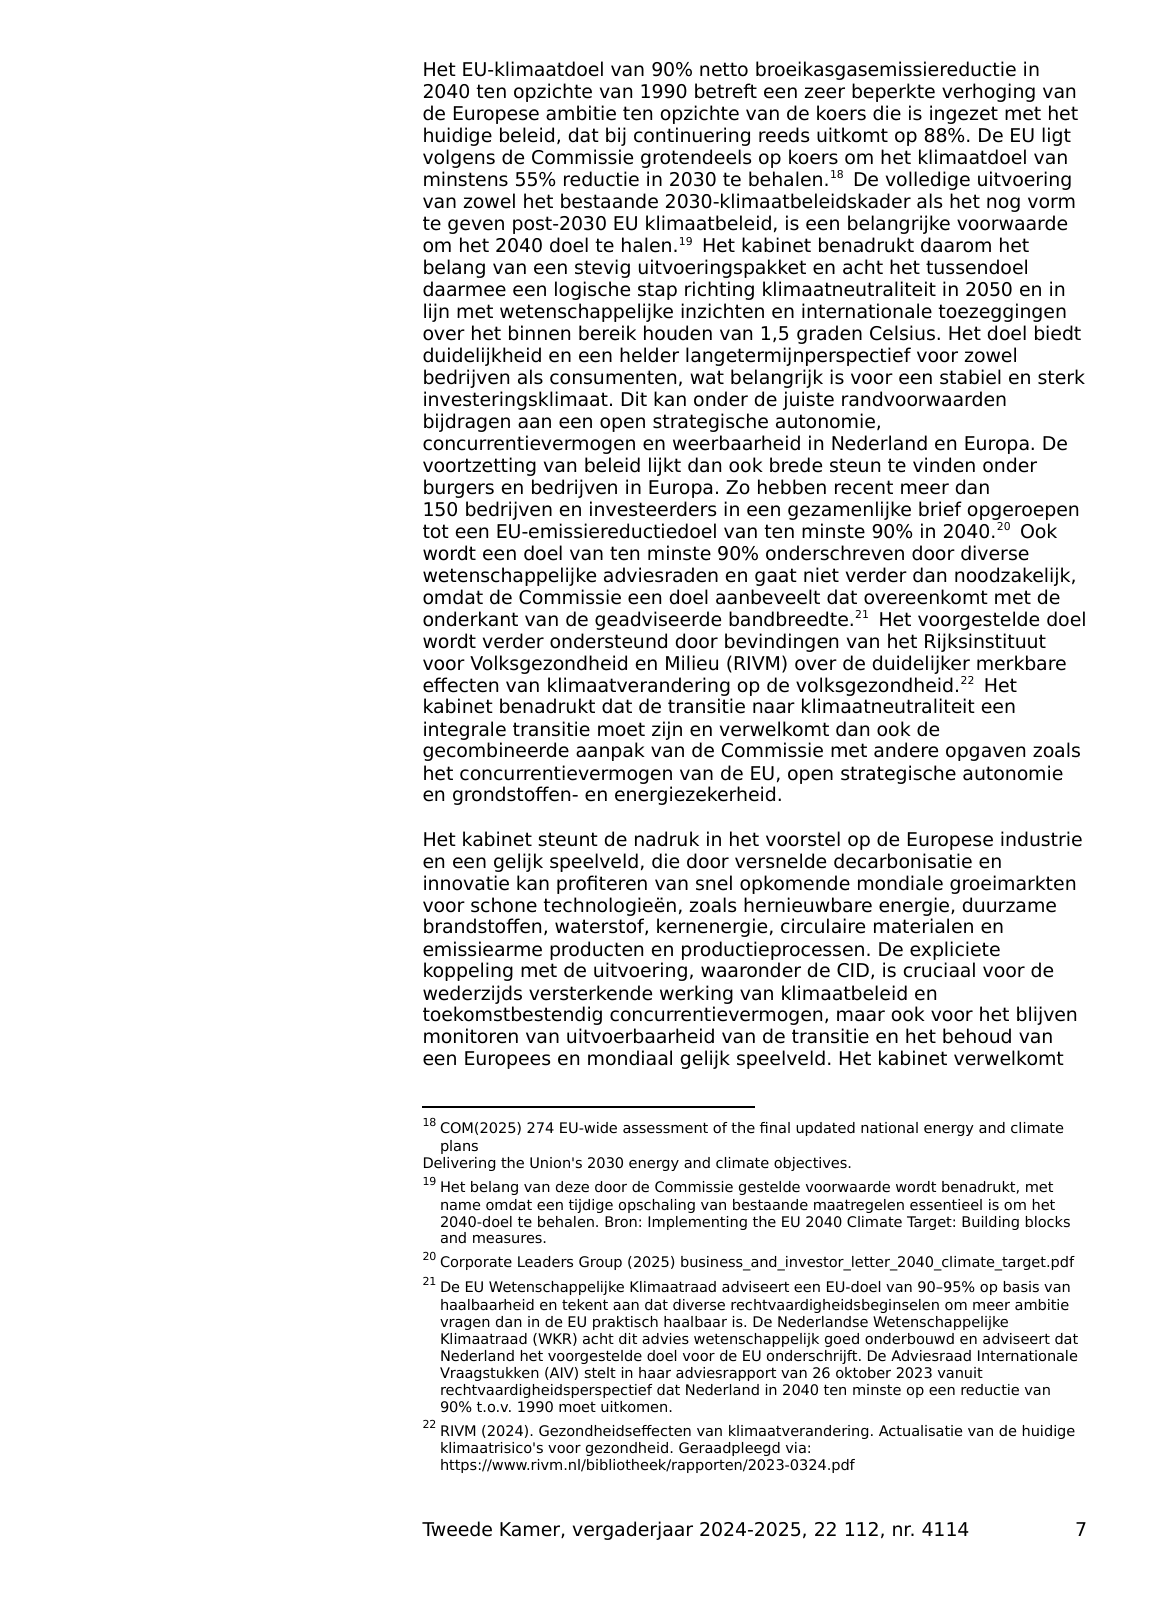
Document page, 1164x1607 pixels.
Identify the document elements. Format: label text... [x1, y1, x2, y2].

text Corporate Leaders Group (2025) business_and_investor_letter_2040_climate_target.pdf [422, 1250, 1087, 1272]
text COM(2025) 274 EU-wide assessment of the final updated national energy and climate plans [422, 1116, 1087, 1155]
text Delivering the Union's 2030 energy and climate objectives. [422, 1155, 1087, 1172]
text RIVM (2024). Gezondheidseffecten van klimaatverandering. Actualisatie van de huidige klimaatrisico's voor gezondheid. Geraadpleegd via: https://www.rivm.nl/bibliotheek/rapporten/2023-0324.pdf [422, 1418, 1087, 1474]
text De EU Wetenschappelijke Klimaatraad adviseert een EU-doel van 90–95% op basis van haalbaarheid en tekent aan dat diverse rechtvaardigheidsbeginselen om meer ambitie vragen dan in de EU praktisch haalbaar is. De Nederlandse Wetenschappelijke Klimaatraad (WKR) acht dit advies wetenschappelijk goed onderbouwd en adviseert dat Nederland het voorgestelde doel voor de EU onderschrijft. De Adviesraad Internationale Vraagstukken (AIV) stelt in haar adviesrapport van 26 oktober 2023 vanuit rechtvaardigheidsperspectief dat Nederland in 2040 ten minste op een reductie van 90% t.o.v. 1990 moet uitkomen. [422, 1275, 1087, 1416]
text Het kabinet steunt de nadruk in het voorstel op de Europese industrie en een gelijk speelveld, die door versnelde decarbonisatie en innovatie kan profiteren van snel opkomende mondiale groeimarkten voor schone technologieën, zoals hernieuwbare energie, duurzame brandstoffen, waterstof, kernenergie, circulaire materialen en emissiearme producten en productieprocessen. De expliciete koppeling met de uitvoering, waaronder de CID, is cruciaal voor de wederzijds versterkende werking van klimaatbeleid en toekomstbestendig concurrentievermogen, maar ook voor het blijven monitoren van uitvoerbaarheid van de transitie en het behoud van een Europees en mondiaal gelijk speelveld. Het kabinet verwelkomt [422, 828, 1087, 1070]
text Het EU-klimaatdoel van 90% netto broeikasgasemissiereductie in 2040 ten opzichte van 1990 betreft een zeer beperkte verhoging van de Europese ambitie ten opzichte van de koers die is ingezet met het huidige beleid, dat bij continuering reeds uitkomt op 88%. De EU ligt volgens de Commissie grotendeels op koers om het klimaatdoel van minstens 55% reductie in 2030 te behalen. De volledige uitvoering van zowel het bestaande 2030-klimaatbeleidskader als het nog vorm te geven post-2030 EU klimaatbeleid, is een belangrijke voorwaarde om het 2040 doel te halen. Het kabinet benadrukt daarom het belang van een stevig uitvoeringspakket en acht het tussendoel daarmee een logische stap richting klimaatneutraliteit in 2050 en in lijn met wetenschappelijke inzichten en internationale toezeggingen over het binnen bereik houden van 1,5 graden Celsius. Het doel biedt duidelijkheid en een helder langetermijnperspectief voor zowel bedrijven als consumenten, wat belangrijk is voor een stabiel en sterk investeringsklimaat. Dit kan onder de juiste randvoorwaarden bijdragen aan een open strategische autonomie, concurrentievermogen en weerbaarheid in Nederland en Europa. De voortzetting van beleid lijkt dan ook brede steun te vinden onder burgers en bedrijven in Europa. Zo hebben recent meer dan 150 bedrijven en investeerders in een gezamenlijke brief opgeroepen tot een EU-emissiereductiedoel van ten minste 90% in 2040. Ook wordt een doel van ten minste 90% onderschreven door diverse wetenschappelijke adviesraden en gaat niet verder dan noodzakelijk, omdat de Commissie een doel aanbeveelt dat overeenkomt met de onderkant van de geadviseerde bandbreedte. Het voorgestelde doel wordt verder ondersteund door bevindingen van het Rijksinstituut voor Volksgezondheid en Milieu (RIVM) over de duidelijker merkbare effecten van klimaatverandering op de volksgezondheid. Het kabinet benadrukt dat de transitie naar klimaatneutraliteit een integrale transitie moet zijn en verwelkomt dan ook de gecombineerde aanpak van de Commissie met andere opgaven zoals het concurrentievermogen van de EU, open strategische autonomie en grondstoffen- en energiezekerheid. [422, 59, 1087, 806]
text Het belang van deze door de Commissie gestelde voorwaarde wordt benadrukt, met name omdat een tijdige opschaling van bestaande maatregelen essentieel is om het 2040-doel te behalen. Bron: Implementing the EU 2040 Climate Target: Building blocks and measures. [422, 1175, 1087, 1247]
